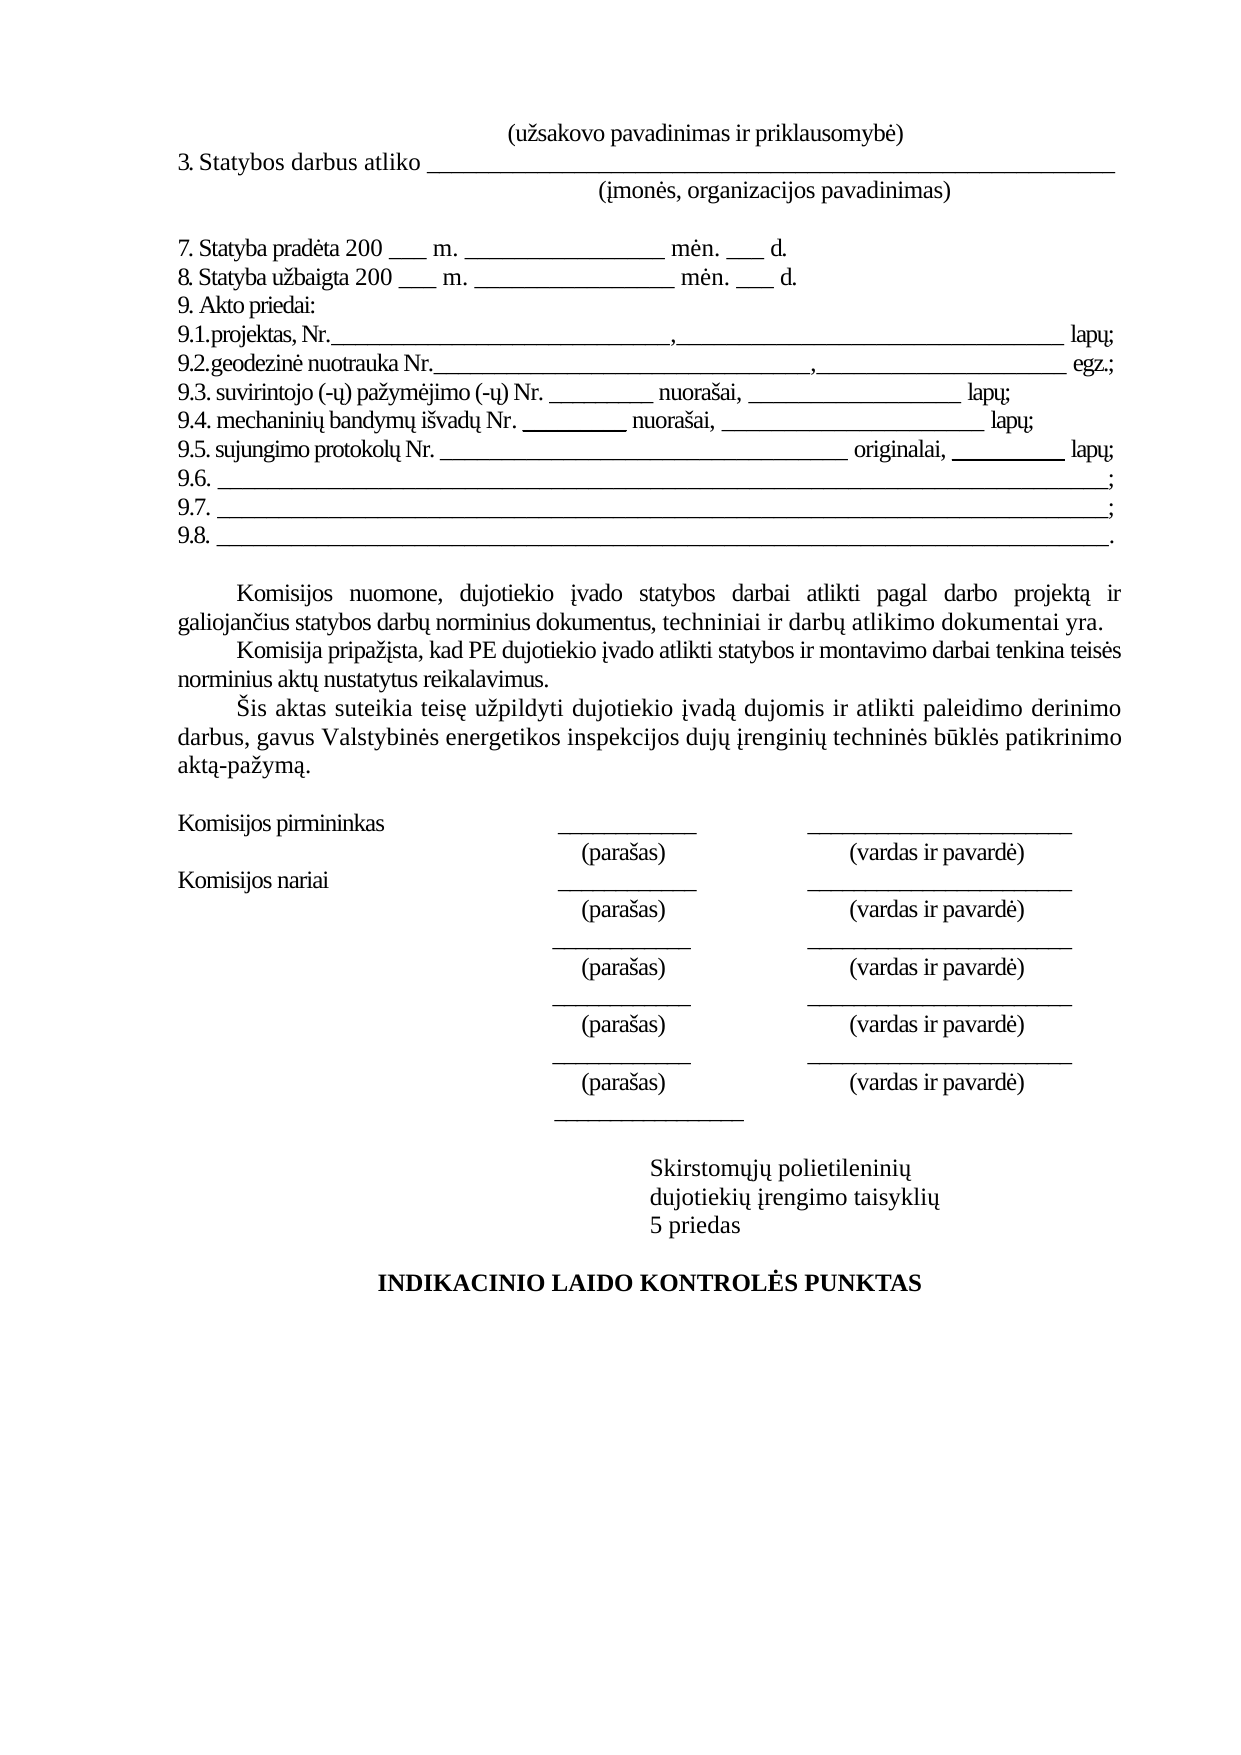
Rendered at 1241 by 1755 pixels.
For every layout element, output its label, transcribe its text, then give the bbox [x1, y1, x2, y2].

text 9.5. sujungimo protokolų Nr. originalai, _________ lapų; [177, 434, 1122, 463]
text ____________ _______________________ [552, 1038, 1122, 1067]
text Šis aktas suteikia teisę užpildyti dujotiekio įvadą dujomis ir atlikti paleidimo derinimo darbus, gavus Valstybinės energetikos inspekcijos dujų įrenginių techninės būklės patikrinimo aktą-pažymą. [177, 693, 1122, 779]
text 9.1.projektas, Nr. ,_______________________________ lapų; [177, 319, 1122, 348]
text (parašas) (vardas ir pavardė) [522, 952, 1122, 981]
text 7. Statyba pradėta 200 ___ m. ________________ mėn. ___ d. [177, 233, 1122, 262]
text 9.7. ; [177, 492, 1122, 521]
text _________________ [177, 1096, 1122, 1124]
text 9.3. suvirintojo (-ų) pažymėjimo (-ų) Nr. _________ nuorašai, _________________ lapų; [177, 377, 1122, 406]
text (parašas) (vardas ir pavardė) [522, 1009, 1122, 1038]
text (parašas) (vardas ir pavardė) [522, 1067, 1122, 1096]
text (parašas) (vardas ir pavardė) [522, 894, 1122, 923]
text 5 priedas [649, 1211, 1122, 1239]
text ____________ _______________________ [552, 981, 1122, 1009]
text 9.2.geodezinė nuotrauka Nr. ,____________________ egz.; [177, 348, 1122, 377]
text (įmonės, organizacijos pavadinimas) [427, 176, 1122, 204]
text 8. Statyba užbaigta 200 ___ m. ________________ mėn. ___ d. [177, 262, 1122, 291]
text 3. Statybos darbus atliko [177, 147, 1122, 176]
text dujotiekių įrengimo taisyklių [649, 1182, 1122, 1211]
text ____________ _______________________ [552, 923, 1122, 952]
text 9.8. . [177, 521, 1122, 549]
text (užsakovo pavadinimas ir priklausomybė) [290, 118, 1122, 147]
text 9.6. ; [177, 463, 1122, 492]
text Komisija pripažįsta, kad PE dujotiekio įvado atlikti statybos ir montavimo darbai tenkina teisės norminius aktų nustatytus reikalavimus. [177, 636, 1122, 693]
text Komisijos nuomone, dujotiekio įvado statybos darbai atlikti pagal darbo projektą ir galiojančius statybos darbų norminius dokumentus, techniniai ir darbų atlikimo dokumentai yra. [177, 578, 1122, 636]
text 9. Akto priedai: [177, 291, 1122, 319]
text Komisijos nariai ____________ _______________________ [177, 866, 1122, 894]
text (parašas) (vardas ir pavardė) [522, 837, 1122, 866]
text Skirstomųjų polietileninių [649, 1153, 1122, 1182]
text Komisijos pirmininkas ____________ _______________________ [177, 808, 1122, 837]
text INDIKACINIO LAIDO KONTROLĖS PUNKTAS [177, 1268, 1122, 1297]
text 9.4. mechaninių bandymų išvadų Nr. _________ nuorašai, _____________________ lapų; [177, 406, 1122, 434]
